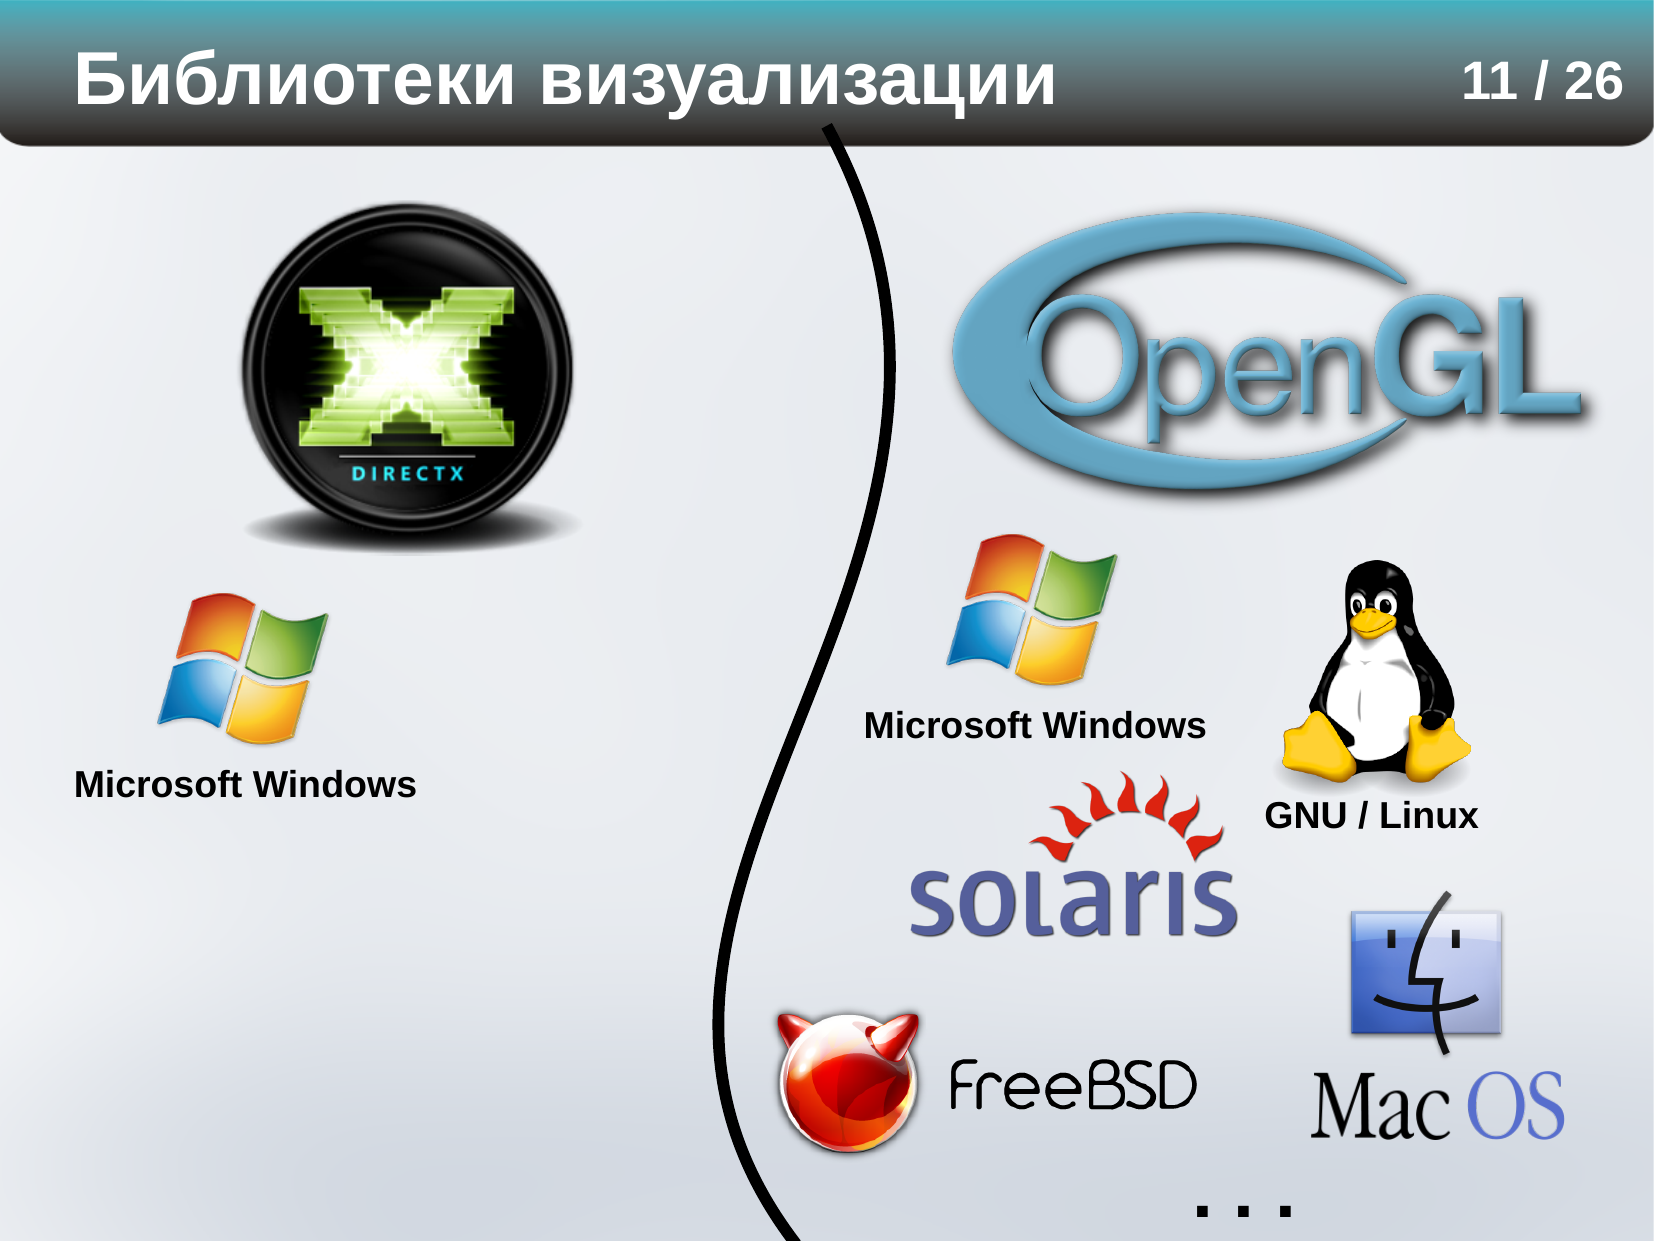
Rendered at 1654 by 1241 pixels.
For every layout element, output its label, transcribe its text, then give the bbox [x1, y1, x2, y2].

text_box Microsoft Windows [848, 696, 1223, 754]
text_box Библиотеки визуализации [59, 29, 1241, 129]
text_box GNU / Linux [1249, 781, 1495, 840]
text_box Microsoft Windows [59, 755, 433, 813]
text_box <номер> / 26 [1446, 42, 1654, 179]
text_box . . . [1177, 1129, 1312, 1229]
picture [0, 0, 1654, 1241]
